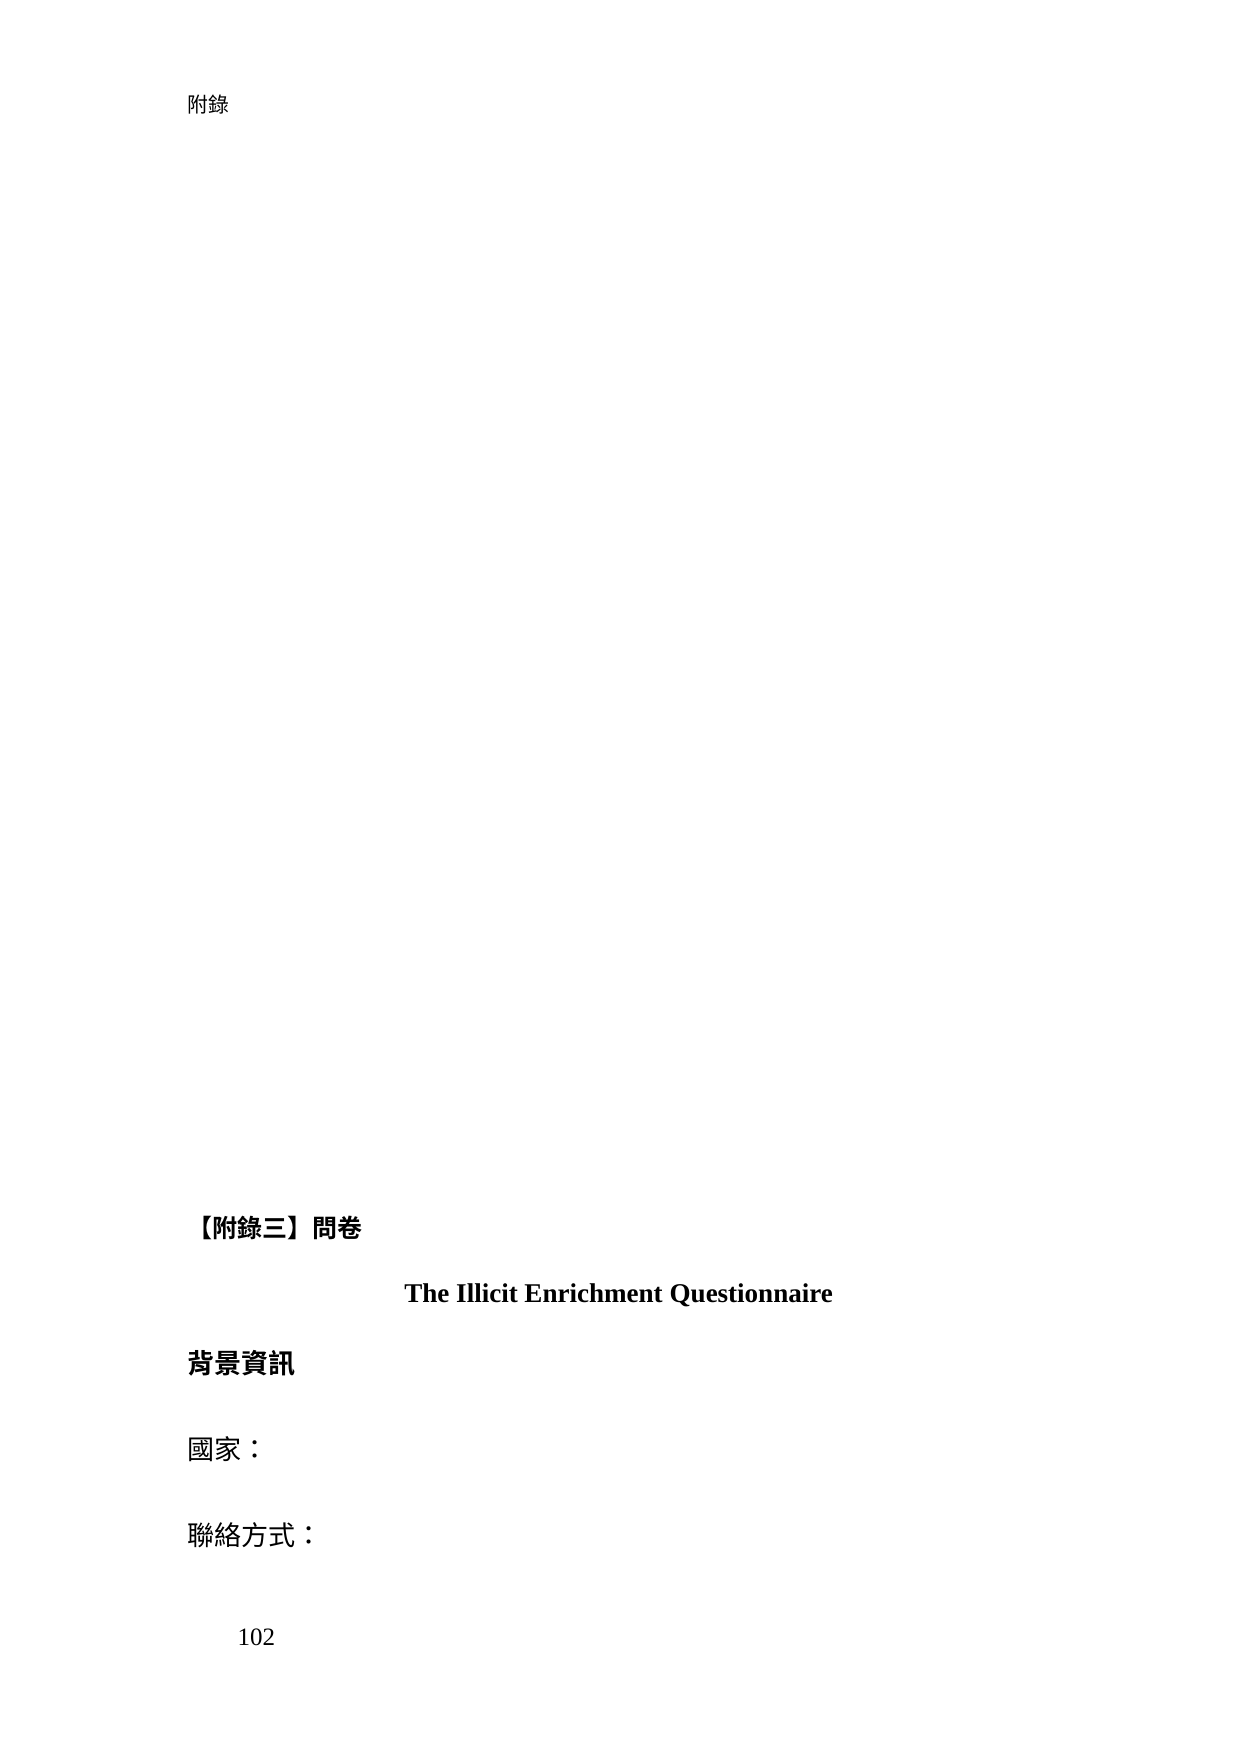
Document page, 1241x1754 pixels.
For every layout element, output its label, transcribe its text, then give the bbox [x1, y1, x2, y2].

text 背景資訊 [187, 1324, 1053, 1399]
text 國家： [187, 1410, 1053, 1485]
text 聯絡方式： [187, 1496, 1053, 1571]
subtitle 【附錄三】問卷 [187, 1208, 1053, 1246]
text The Illicit Enrichment Questionnaire [187, 1275, 1053, 1312]
